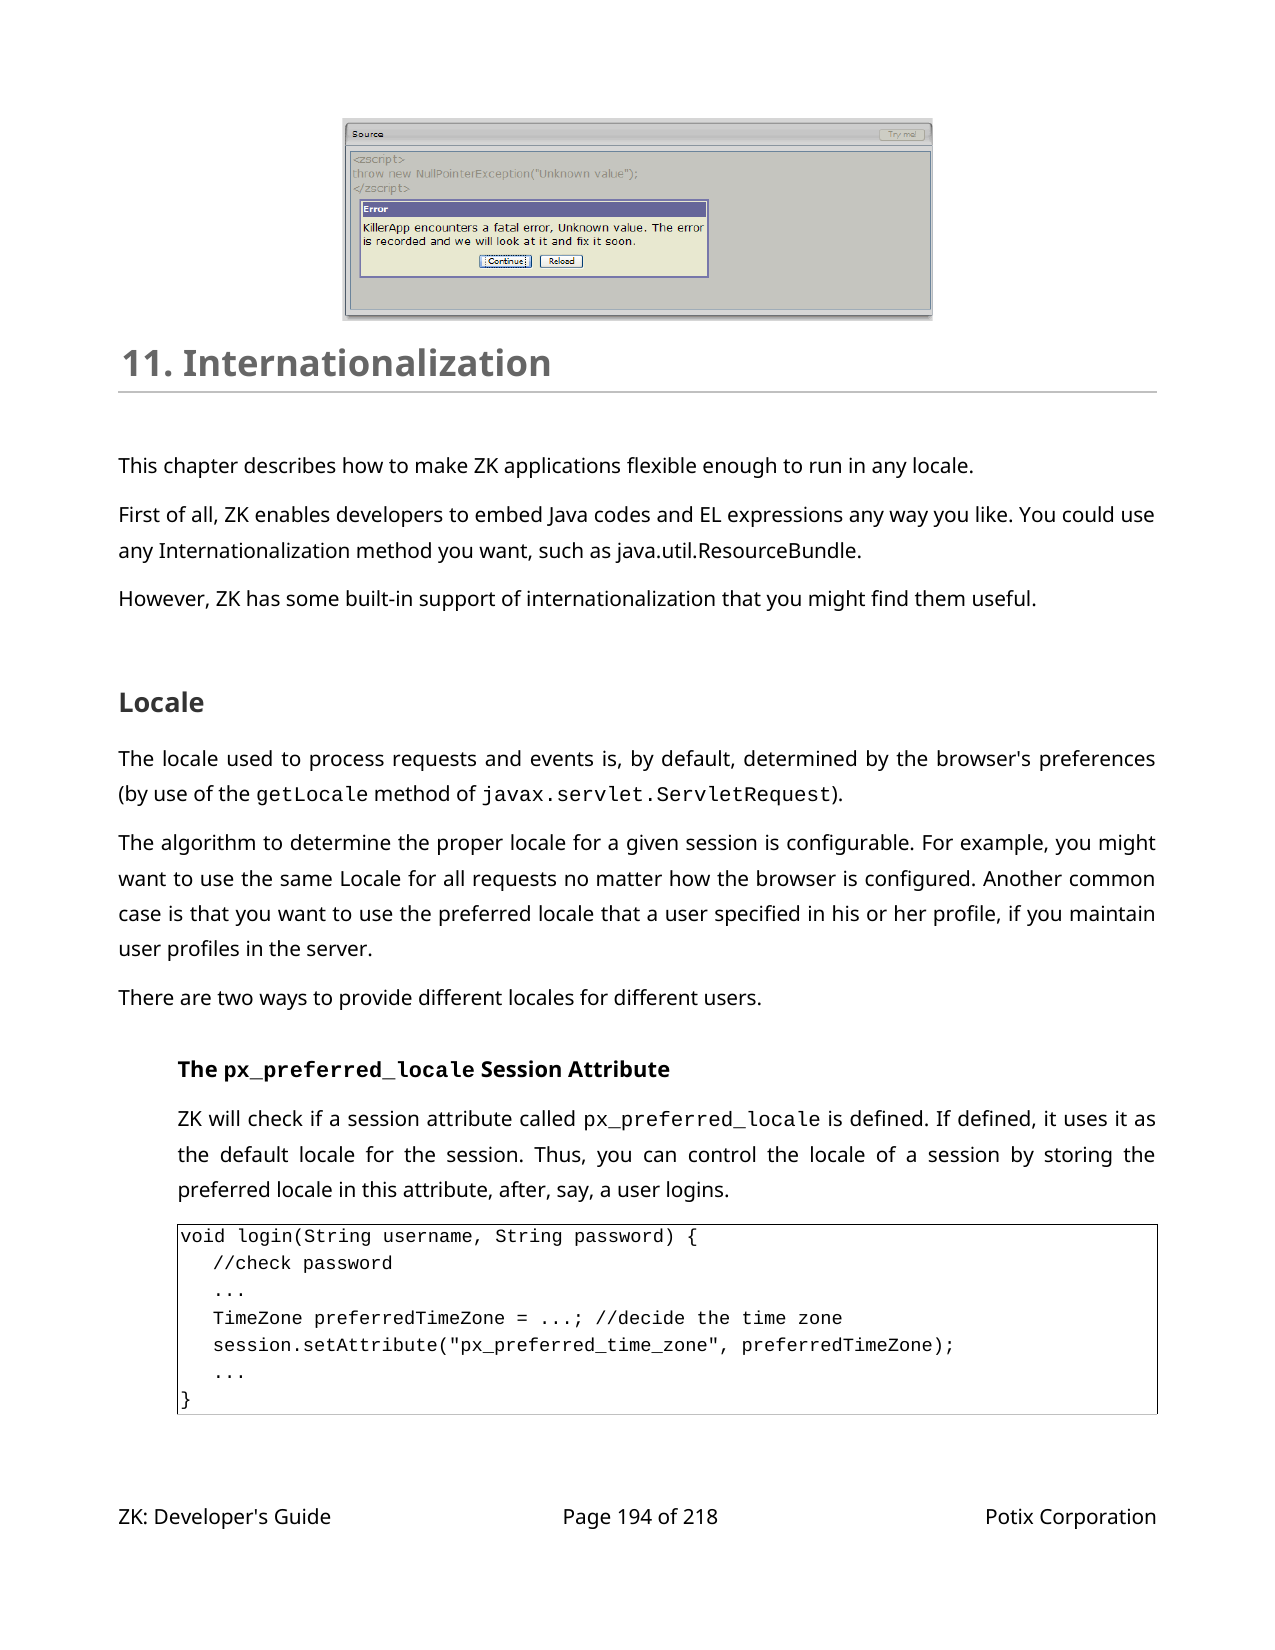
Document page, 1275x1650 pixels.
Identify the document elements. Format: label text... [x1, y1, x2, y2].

text First of all, ZK enables developers to embed Java codes and EL expressions any way you like. You could use any Internationalization method you want, such as java.util.ResourceBundle. [118, 501, 1157, 564]
text The locale used to process requests and events is, by default, determined by the browser's preferences (by use of the getLocale method of javax.servlet.ServletRequest). [118, 744, 1157, 808]
picture [342, 118, 933, 321]
text void login(String username, String password) { [178, 1225, 1157, 1248]
subtitle 11. Internationalization [118, 340, 1157, 391]
text This chapter describes how to make ZK applications flexible enough to run in any locale. [118, 452, 1157, 480]
subtitle Locale [118, 684, 1157, 720]
text session.setAttribute("px_preferred_time_zone", preferredTimeZone); [178, 1333, 1157, 1357]
text The algorithm to determine the proper locale for a given session is configurable. For example, you might want to use the same Locale for all requests no matter how the browser is configured. Another common case is that you want to use the preferred locale that a user specified in his or her profile, if you maintain user profiles in the server. [118, 828, 1157, 962]
text //check password [178, 1251, 1157, 1275]
text TimeZone preferredTimeZone = ...; //decide the time zone [178, 1306, 1157, 1330]
text ZK will check if a session attribute called px_preferred_locale is defined. If defined, it uses it as the default locale for the session. Thus, you can control the locale of a session by storing the preferred locale in this attribute, after, say, a user logins. [177, 1104, 1157, 1203]
text There are two ways to provide different locales for different users. [118, 983, 1157, 1011]
text } [178, 1387, 1157, 1414]
text However, ZK has some built-in support of internationalization that you might find them useful. [118, 584, 1157, 613]
text ... [178, 1360, 1157, 1384]
text ... [178, 1278, 1157, 1303]
subtitle The px_preferred_locale Session Attribute [177, 1054, 1157, 1084]
